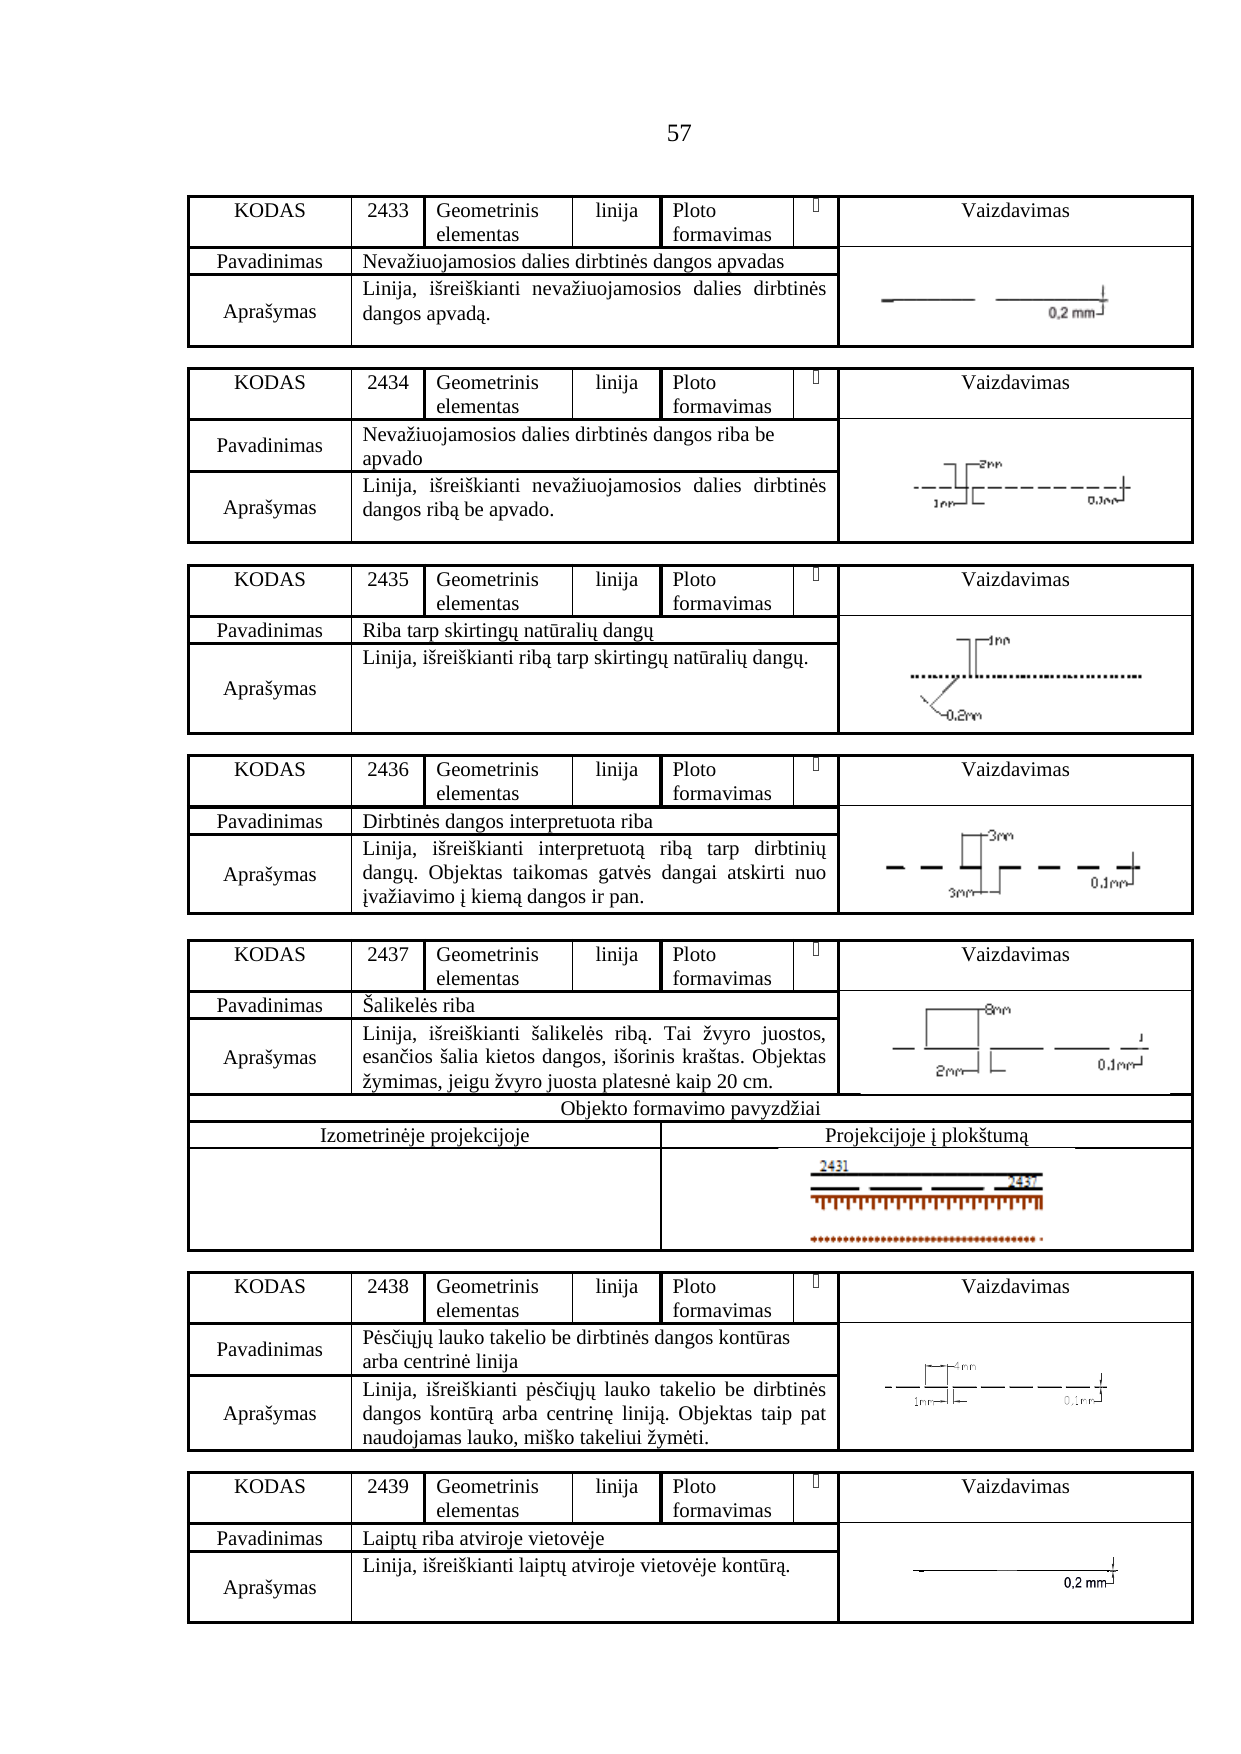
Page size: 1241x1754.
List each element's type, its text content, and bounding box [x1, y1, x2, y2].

table_header Geometrinis elementas [426, 942, 572, 990]
table_cell [1076, 1149, 1191, 1249]
table_cell Šalikelės riba [352, 993, 837, 1017]
table_header linija [573, 370, 659, 418]
table_cell Pavadinimas [190, 1325, 351, 1373]
table_header 2436 [352, 757, 423, 805]
table_header 2433 [352, 198, 423, 246]
table_header Geometrinis elementas [426, 567, 572, 615]
table_cell [840, 806, 1191, 912]
table_header Ploto formavimas [663, 198, 793, 246]
table_header linija [573, 942, 659, 990]
table_cell Aprašymas [190, 1377, 351, 1449]
table_header Geometrinis elementas [426, 198, 572, 246]
table_header Ploto formavimas [663, 567, 793, 615]
table_cell Aprašymas [190, 645, 351, 732]
table_cell [840, 1523, 1191, 1621]
table_cell Laiptų riba atviroje vietovėje [352, 1525, 837, 1549]
table_header  [794, 757, 837, 805]
table_header linija [573, 198, 659, 246]
table_cell Pavadinimas [190, 1525, 351, 1549]
table_header  [794, 1474, 837, 1522]
table_cell Aprašymas [190, 1553, 351, 1621]
table_cell [840, 616, 1191, 732]
table_cell Aprašymas [190, 276, 351, 345]
table_header 2439 [352, 1474, 423, 1522]
table_header Ploto formavimas [663, 942, 793, 990]
table_cell Pavadinimas [190, 618, 351, 642]
table_header KODAS [190, 757, 351, 805]
table_cell Pavadinimas [190, 809, 351, 833]
table_header  [794, 370, 837, 418]
table_header 2437 [352, 942, 423, 990]
table_cell Linija, išreiškianti ribą tarp skirtingų natūralių dangų. [352, 645, 837, 732]
table_cell Pavadinimas [190, 993, 351, 1017]
table_header KODAS [190, 942, 351, 990]
table_cell [190, 1149, 660, 1249]
table_header Vaizdavimas [840, 198, 1191, 246]
table_header  [794, 1274, 837, 1322]
table_header Vaizdavimas [840, 942, 1191, 990]
table_header  [794, 567, 837, 615]
table_header Vaizdavimas [840, 1274, 1191, 1322]
table_cell Pavadinimas [190, 249, 351, 273]
table_cell Pavadinimas [190, 421, 351, 469]
table_header Vaizdavimas [840, 567, 1191, 615]
table_cell [662, 1149, 778, 1249]
table_cell Linija, išreiškianti laiptų atviroje vietovėje kontūrą. [352, 1553, 837, 1621]
table_header Ploto formavimas [663, 1474, 793, 1522]
table_cell Projekcijoje į plokštumą [662, 1123, 1191, 1147]
table_cell Pėsčiųjų lauko takelio be dirbtinės dangos kontūras arba centrinė linija [352, 1325, 837, 1373]
table_header KODAS [190, 567, 351, 615]
table_header 2435 [352, 567, 423, 615]
table_header Geometrinis elementas [426, 1274, 572, 1322]
table_cell Izometrinėje projekcijoje [190, 1123, 660, 1147]
table_header linija [573, 1274, 659, 1322]
table_header KODAS [190, 1474, 351, 1522]
table_cell Riba tarp skirtingų natūralių dangų [352, 618, 837, 642]
table_cell Linija, išreiškianti interpretuotą ribą tarp dirbtinių dangų. Objektas taikomas gatvės dangai atskirti nuo įvažiavimo į kiemą dangos ir pan. [352, 836, 837, 912]
table_header Vaizdavimas [840, 1474, 1191, 1522]
table_cell [840, 1323, 1191, 1449]
table_cell Linija, išreiškianti šalikelės ribą. Tai žvyro juostos, esančios šalia kietos dangos, išorinis kraštas. Objektas žymimas, jeigu žvyro juosta platesnė kaip 20 cm. [352, 1020, 837, 1093]
table_header Ploto formavimas [663, 1274, 793, 1322]
table_header linija [573, 1474, 659, 1522]
table_header Ploto formavimas [663, 757, 793, 805]
table_cell Linija, išreiškianti pėsčiųjų lauko takelio be dirbtinės dangos kontūrą arba centrinę liniją. Objektas taip pat naudojamas lauko, miško takeliui žymėti. [352, 1377, 837, 1449]
table_cell Linija, išreiškianti nevažiuojamosios dalies dirbtinės dangos ribą be apvado. [352, 473, 837, 541]
table_cell [840, 991, 1191, 1093]
table_cell Linija, išreiškianti nevažiuojamosios dalies dirbtinės dangos apvadą. [352, 276, 837, 345]
table_header KODAS [190, 370, 351, 418]
table_header linija [573, 567, 659, 615]
table_header Geometrinis elementas [426, 370, 572, 418]
table_header  [794, 198, 837, 246]
table_header  [794, 942, 837, 990]
table_header Vaizdavimas [840, 370, 1191, 418]
table_header linija [573, 757, 659, 805]
table_header Ploto formavimas [663, 370, 793, 418]
table_header KODAS [190, 198, 351, 246]
table_header 2438 [352, 1274, 423, 1322]
table_cell Aprašymas [190, 473, 351, 541]
table_header Vaizdavimas [840, 757, 1191, 805]
table_header KODAS [190, 1274, 351, 1322]
table_cell Objekto formavimo pavyzdžiai [190, 1096, 1191, 1120]
table_cell Nevažiuojamosios dalies dirbtinės dangos riba be apvado [352, 421, 837, 469]
table_header Geometrinis elementas [426, 1474, 572, 1522]
table_cell [840, 419, 1191, 541]
table_cell Nevažiuojamosios dalies dirbtinės dangos apvadas [352, 249, 837, 273]
table_cell Aprašymas [190, 836, 351, 912]
table_header 2434 [352, 370, 423, 418]
table_cell [840, 247, 1191, 345]
table_cell Aprašymas [190, 1020, 351, 1093]
table_cell Dirbtinės dangos interpretuota riba [352, 809, 837, 833]
table_header Geometrinis elementas [426, 757, 572, 805]
